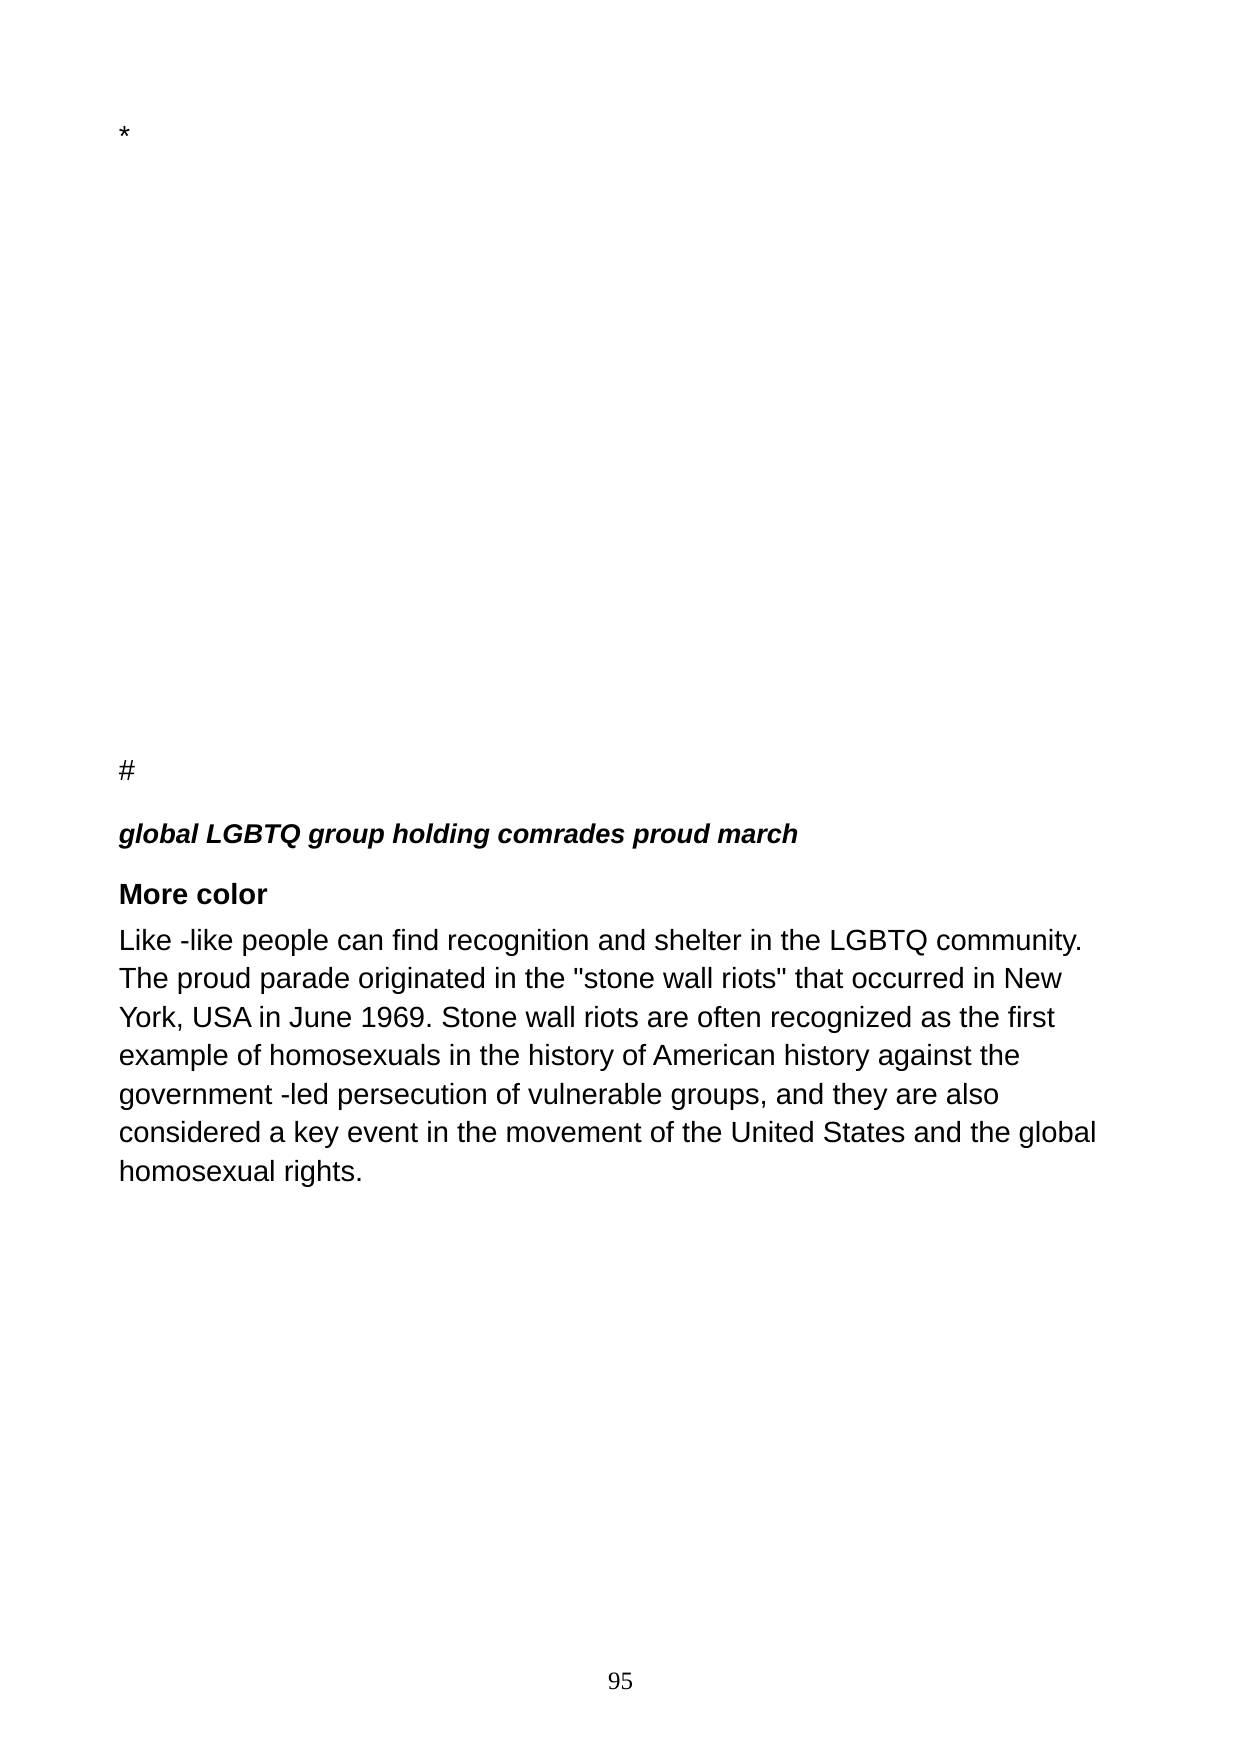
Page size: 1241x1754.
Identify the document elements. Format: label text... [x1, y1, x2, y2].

text Like -like people can find recognition and shelter in the LGBTQ community. The proud parade originated in the "stone wall riots" that occurred in New York, USA in June 1969. Stone wall riots are often recognized as the first example of homosexuals in the history of American history against the government -led persecution of vulnerable groups, and they are also considered a key event in the movement of the United States and the global homosexual rights. [118, 923, 1122, 1187]
subtitle global LGBTQ group holding comrades proud march [118, 818, 1122, 849]
text * # [118, 118, 1122, 786]
subtitle More color [118, 877, 1122, 910]
